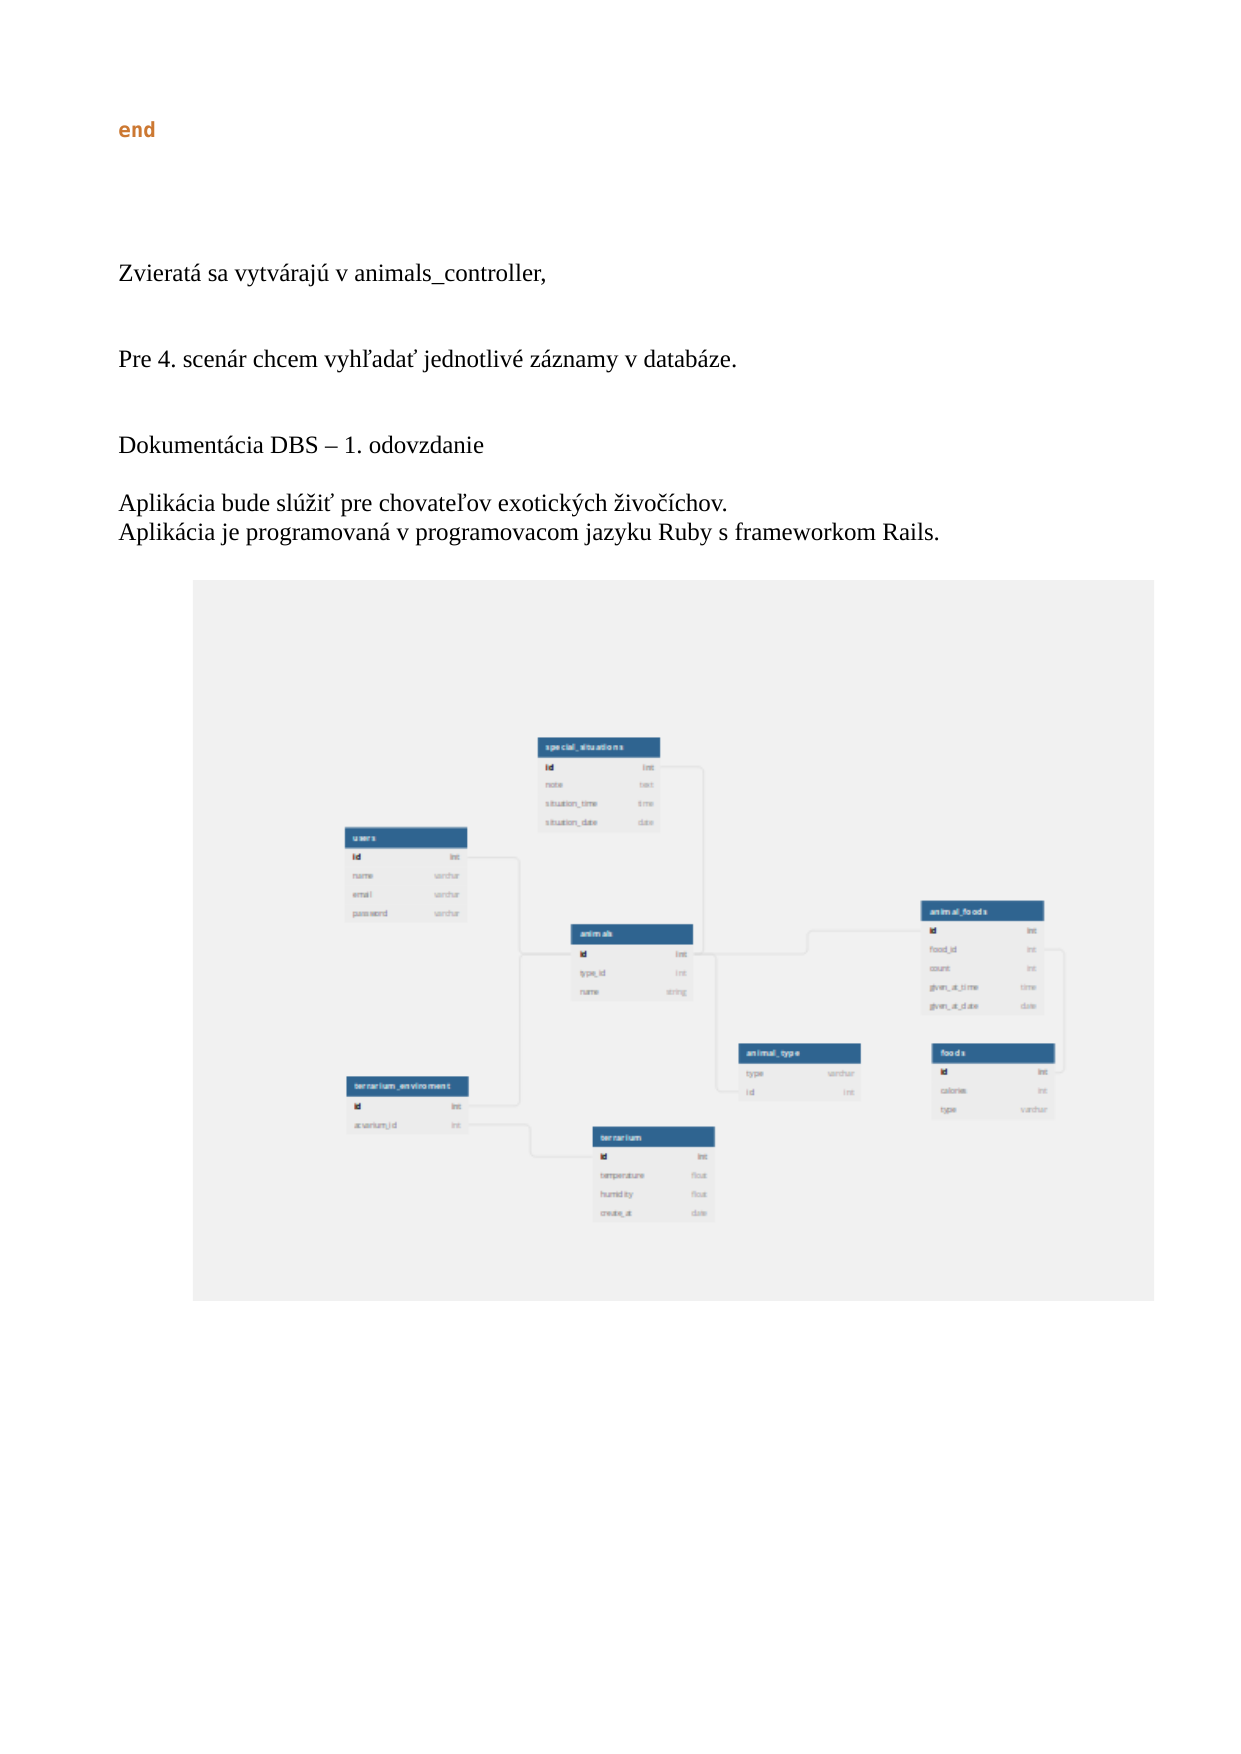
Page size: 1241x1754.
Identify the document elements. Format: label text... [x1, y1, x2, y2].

text Aplikácia je programovaná v programovacom jazyku Ruby s frameworkom Rails. [118, 517, 1122, 546]
text Dokumentácia DBS – 1. odovzdanie [118, 431, 1122, 459]
text Aplikácia bude slúžiť pre chovateľov exotických živočíchov. [118, 488, 1122, 517]
text Zvieratá sa vytvárajú v animals_controller, [118, 258, 1122, 287]
text end [118, 118, 1122, 142]
picture [192, 580, 1155, 1301]
text Pre 4. scenár chcem vyhľadať jednotlivé záznamy v databáze. [118, 344, 1122, 373]
